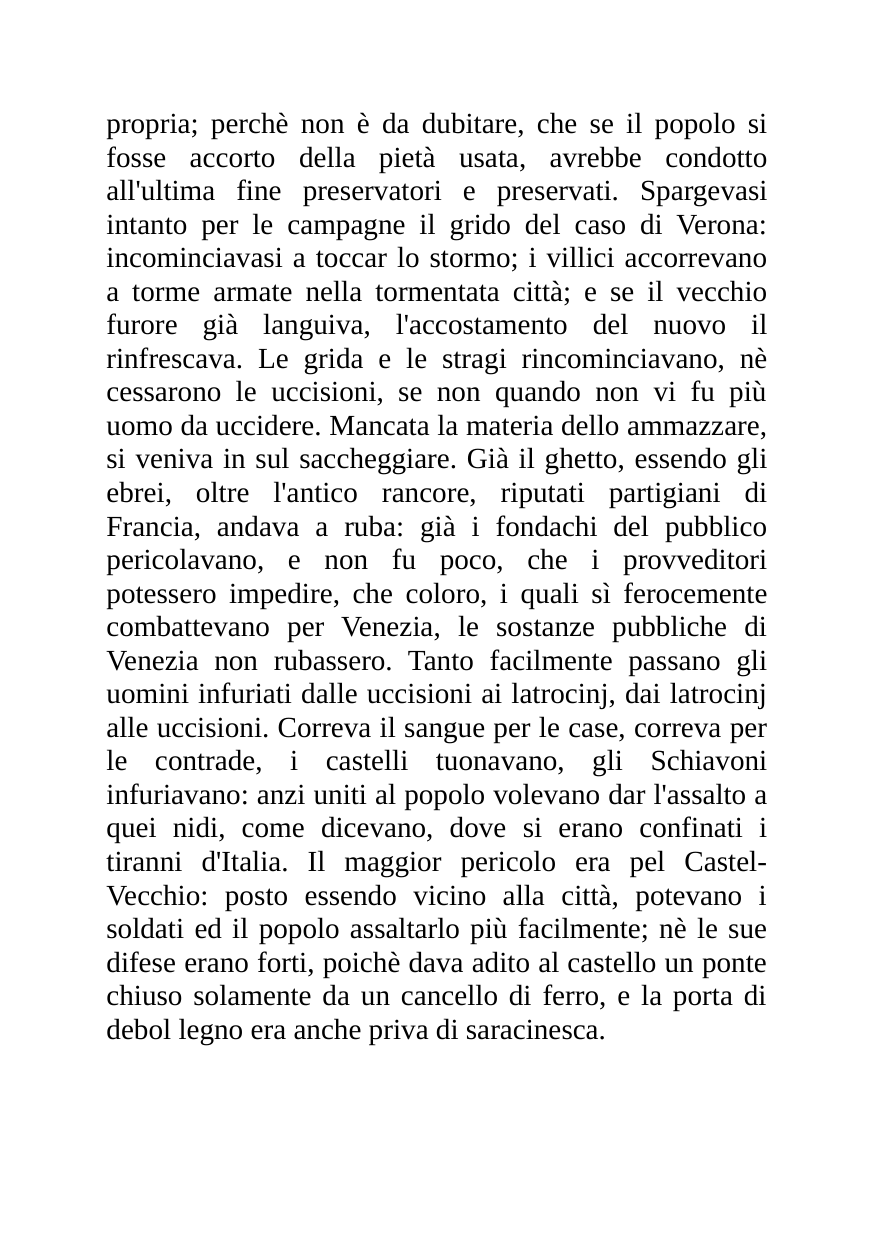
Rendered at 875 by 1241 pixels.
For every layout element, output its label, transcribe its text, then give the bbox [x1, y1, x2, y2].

text propria; perchè non è da dubitare, che se il popolo si fosse accorto della pietà usata, avrebbe condotto all'ultima fine preservatori e preservati. Spargevasi intanto per le campagne il grido del caso di Verona: incominciavasi a toccar lo stormo; i villici accorrevano a torme armate nella tormentata città; e se il vecchio furore già languiva, l'accostamento del nuovo il rinfrescava. Le grida e le stragi rincominciavano, nè cessarono le uccisioni, se non quando non vi fu più uomo da uccidere. Mancata la materia dello ammazzare, si veniva in sul saccheggiare. Già il ghetto, essendo gli ebrei, oltre l'antico rancore, riputati partigiani di Francia, andava a ruba: già i fondachi del pubblico pericolavano, e non fu poco, che i provveditori potessero impedire, che coloro, i quali sì ferocemente combattevano per Venezia, le sostanze pubbliche di Venezia non rubassero. Tanto facilmente passano gli uomini infuriati dalle uccisioni ai latrocinj, dai latrocinj alle uccisioni. Correva il sangue per le case, correva per le contrade, i castelli tuonavano, gli Schiavoni infuriavano: anzi uniti al popolo volevano dar l'assalto a quei nidi, come dicevano, dove si erano confinati i tiranni d'Italia. Il maggior pericolo era pel Castel-Vecchio: posto essendo vicino alla città, potevano i soldati ed il popolo assaltarlo più facilmente; nè le sue difese erano forti, poichè dava adito al castello un ponte chiuso solamente da un cancello di ferro, e la porta di debol legno era anche priva di saracinesca. [106, 106, 768, 1045]
